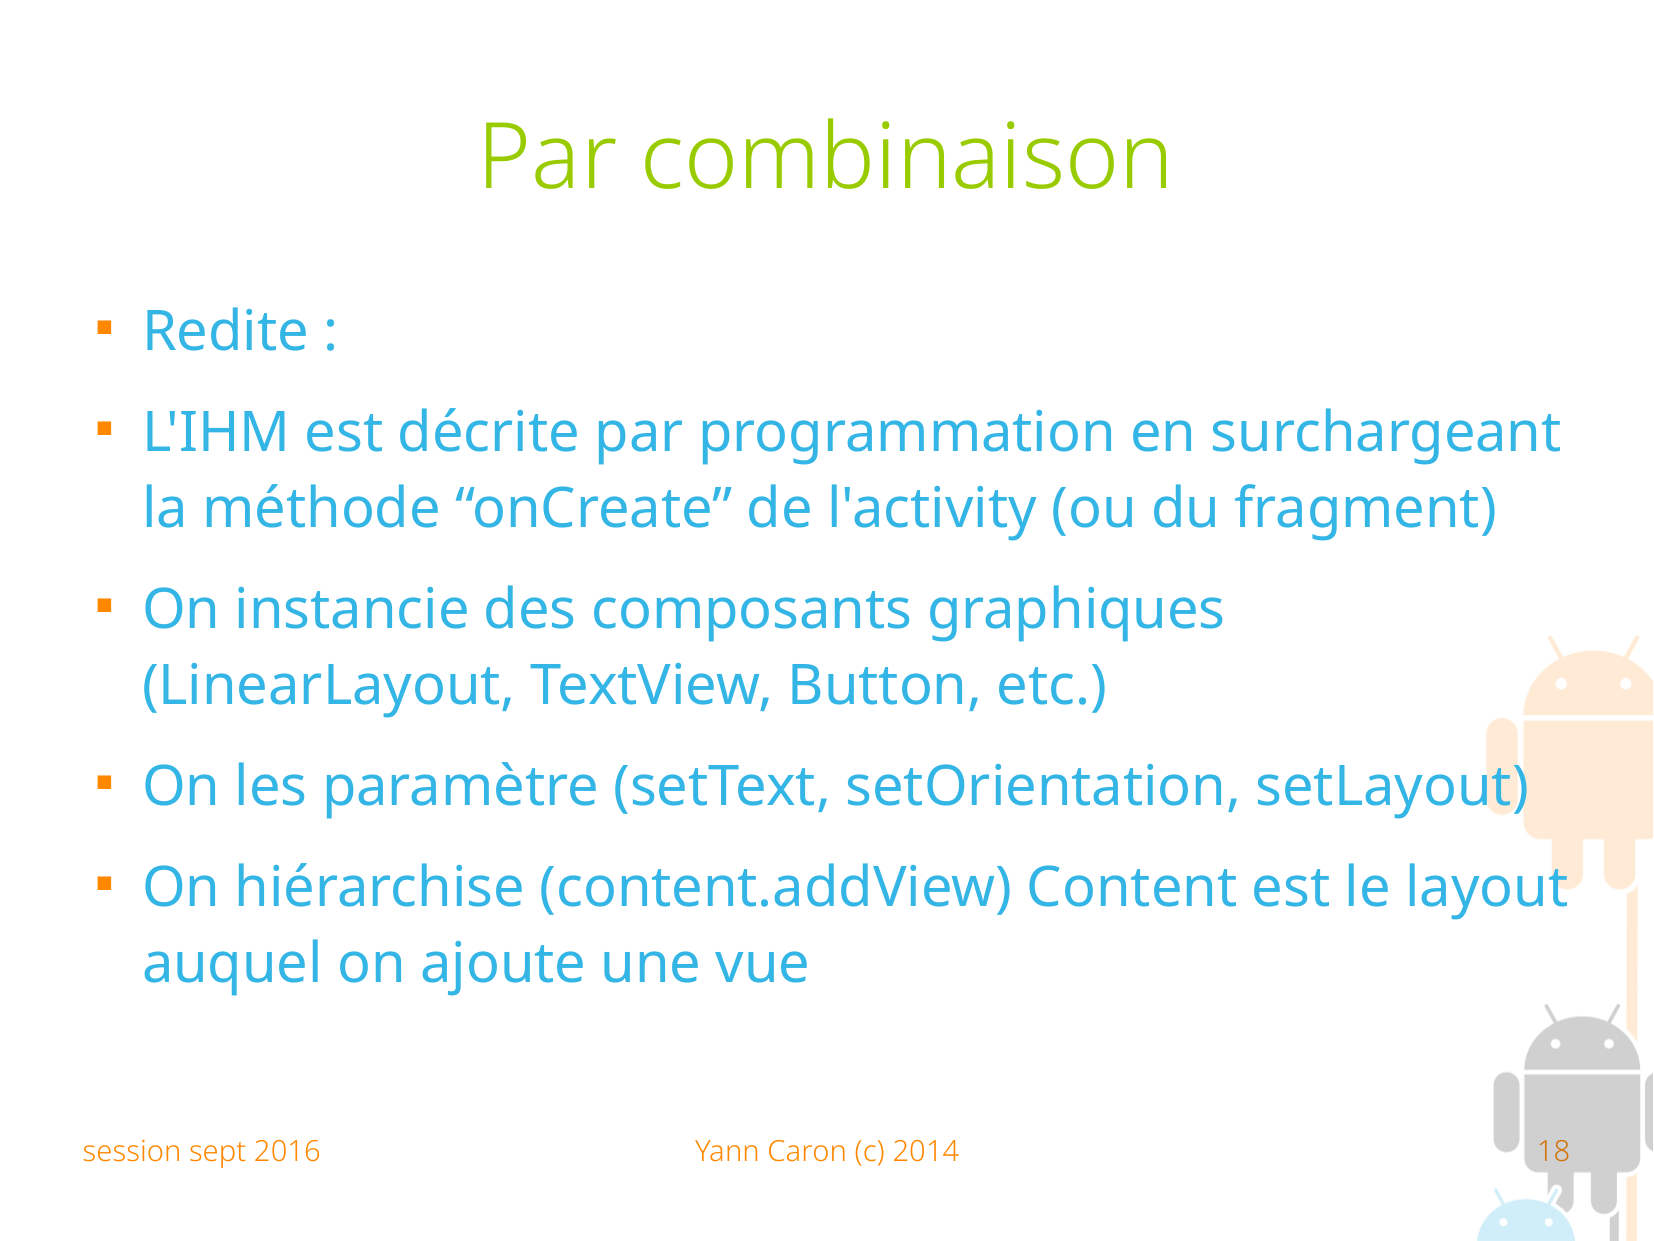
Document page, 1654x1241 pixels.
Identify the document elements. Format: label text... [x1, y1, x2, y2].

title Par combinaison [82, 49, 1571, 257]
list Redite : L'IHM est décrite par programmation en surchargeant la méthode “onCreate” de l'activity (ou du fragment) On instancie des composants graphiques (LinearLayout, TextView, Button, etc.) On les paramètre (setText, setOrientation, setLayout) On hiérarchise (content.addView) Content est le layout auquel on ajoute une vue [82, 290, 1571, 1010]
picture [240, 423, 1654, 1241]
